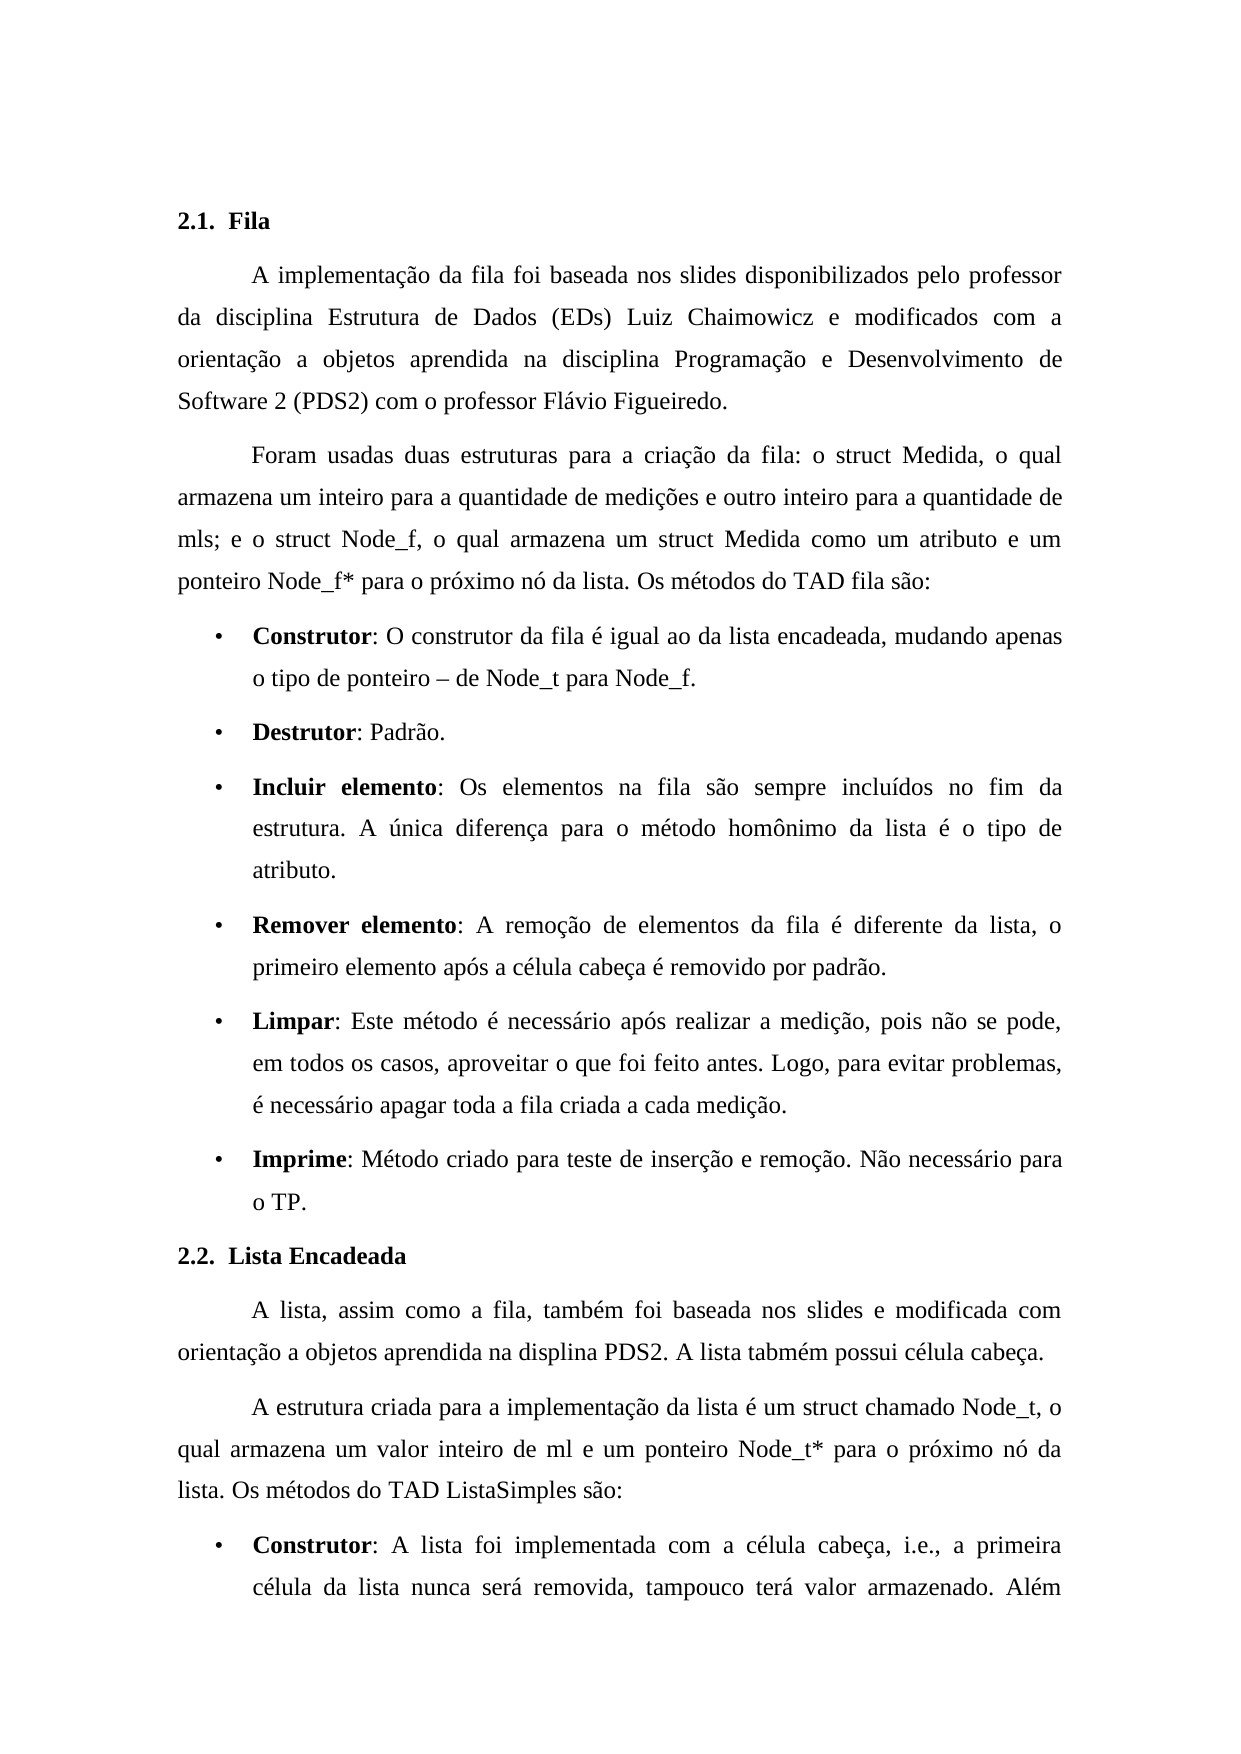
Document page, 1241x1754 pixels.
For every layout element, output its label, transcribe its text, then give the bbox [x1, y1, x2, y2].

text A estrutura criada para a implementação da lista é um struct chamado Node_t, o qual armazena um valor inteiro de ml e um ponteiro Node_t* para o próximo nó da lista. Os métodos do TAD ListaSimples são: [177, 1392, 1063, 1504]
text A lista, assim como a fila, também foi baseada nos slides e modificada com orientação a objetos aprendida na displina PDS2. A lista tabmém possui célula cabeça. [177, 1296, 1063, 1366]
list Construtor: O construtor da fila é igual ao da lista encadeada, mudando apenas o tipo de ponteiro – de Node_t para Node_f. [215, 622, 1063, 692]
list 2.2. Lista Encadeada [177, 1242, 1063, 1270]
list Foram usadas duas estruturas para a criação da fila: o struct Medida, o qual armazena um inteiro para a quantidade de medições e outro inteiro para a quantidade de mls; e o struct Node_f, o qual armazena um struct Medida como um atributo e um ponteiro Node_f* para o próximo nó da lista. Os métodos do TAD fila são: [177, 441, 1063, 595]
list Construtor: A lista foi implementada com a célula cabeça, i.e., a primeira célula da lista nunca será removida, tampouco terá valor armazenado. Além [215, 1531, 1063, 1601]
list Limpar: Este método é necessário após realizar a medição, pois não se pode, em todos os casos, aproveitar o que foi feito antes. Logo, para evitar problemas, é necessário apagar toda a fila criada a cada medição. [215, 1007, 1063, 1119]
list Incluir elemento: Os elementos na fila são sempre incluídos no fim da estrutura. A única diferença para o método homônimo da lista é o tipo de atributo. [215, 772, 1063, 884]
list 2.1. Fila [140, 207, 1063, 235]
list Destrutor: Padrão. [215, 718, 1063, 746]
list Remover elemento: A remoção de elementos da fila é diferente da lista, o primeiro elemento após a célula cabeça é removido por padrão. [215, 911, 1063, 981]
text A implementação da fila foi baseada nos slides disponibilizados pelo professor da disciplina Estrutura de Dados (EDs) Luiz Chaimowicz e modificados com a orientação a objetos aprendida na disciplina Programação e Desenvolvimento de Software 2 (PDS2) com o professor Flávio Figueiredo. [177, 261, 1063, 415]
list Imprime: Método criado para teste de inserção e remoção. Não necessário para o TP. [215, 1145, 1063, 1215]
